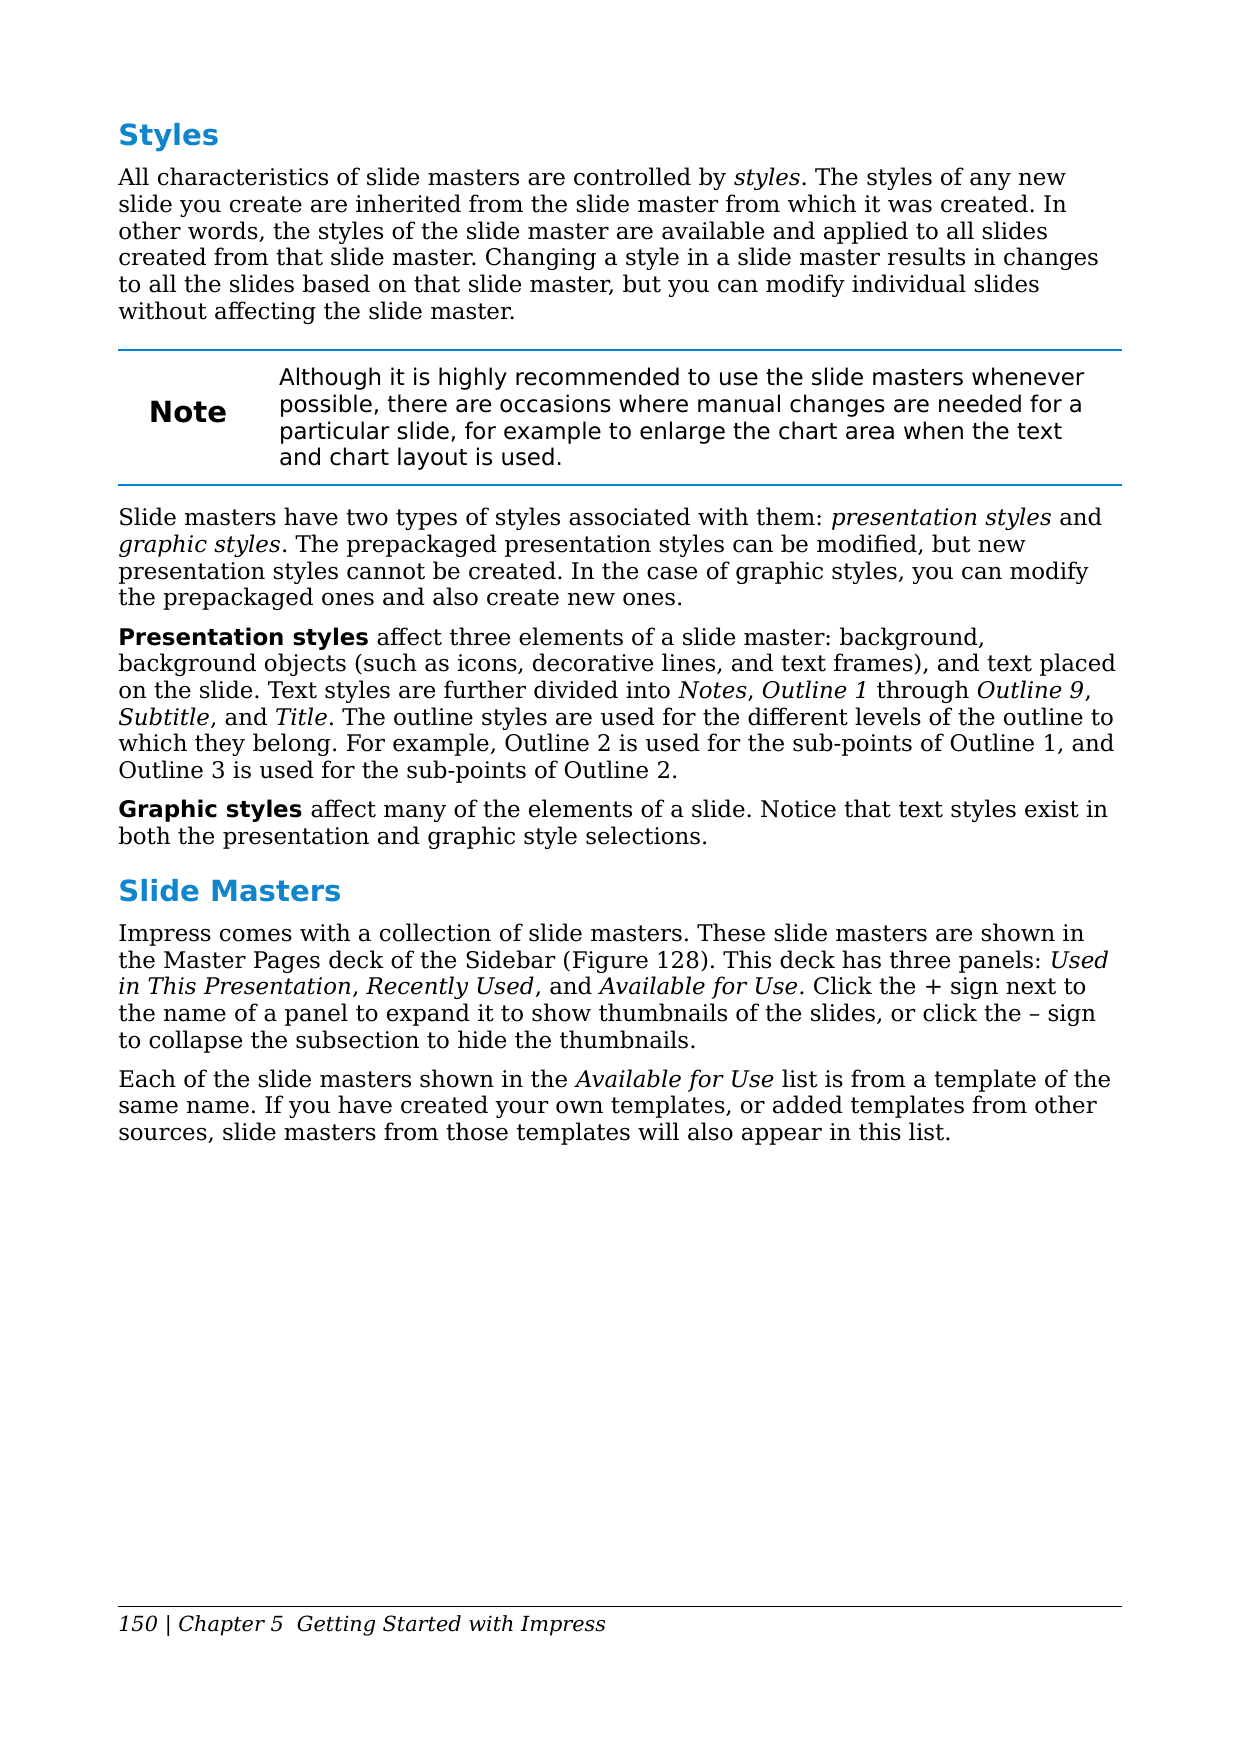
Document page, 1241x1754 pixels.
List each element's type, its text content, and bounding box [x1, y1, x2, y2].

subtitle Slide Masters [118, 874, 1122, 908]
text Slide masters have two types of styles associated with them: presentation styles and graphic styles. The prepackaged presentation styles can be modified, but new presentation styles cannot be created. In the case of graphic styles, you can modify the prepackaged ones and also create new ones. [118, 504, 1122, 611]
text Presentation styles affect three elements of a slide master: background, background objects (such as icons, decorative lines, and text frames), and text placed on the slide. Text styles are further divided into Notes, Outline 1 through Outline 9, Subtitle, and Title. The outline styles are used for the different levels of the outline to which they belong. For example, Outline 2 is used for the sub-points of Outline 1, and Outline 3 is used for the sub-points of Outline 2. [118, 624, 1122, 784]
text Graphic styles affect many of the elements of a slide. Notice that text styles exist in both the presentation and graphic style selections. [118, 796, 1122, 849]
subtitle Styles [118, 118, 1122, 152]
table_header Note [118, 351, 257, 484]
text Impress comes with a collection of slide masters. These slide masters are shown in the Master Pages deck of the Sidebar (Figure 128). This deck has three panels: Used in This Presentation, Recently Used, and Available for Use. Click the + sign next to the name of a panel to expand it to show thumbnails of the slides, or click the – sign to collapse the subsection to hide the thumbnails. [118, 920, 1122, 1053]
table_header Although it is highly recommended to use the slide masters whenever possible, there are occasions where manual changes are needed for a particular slide, for example to enlarge the chart area when the text and chart layout is used. [258, 351, 1122, 484]
text Each of the slide masters shown in the Available for Use list is from a template of the same name. If you have created your own templates, or added templates from other sources, slide masters from those templates will also appear in this list. [118, 1066, 1122, 1146]
text All characteristics of slide masters are controlled by styles. The styles of any new slide you create are inherited from the slide master from which it was created. In other words, the styles of the slide master are available and applied to all slides created from that slide master. Changing a style in a slide master results in changes to all the slides based on that slide master, but you can modify individual slides without affecting the slide master. [118, 164, 1122, 324]
